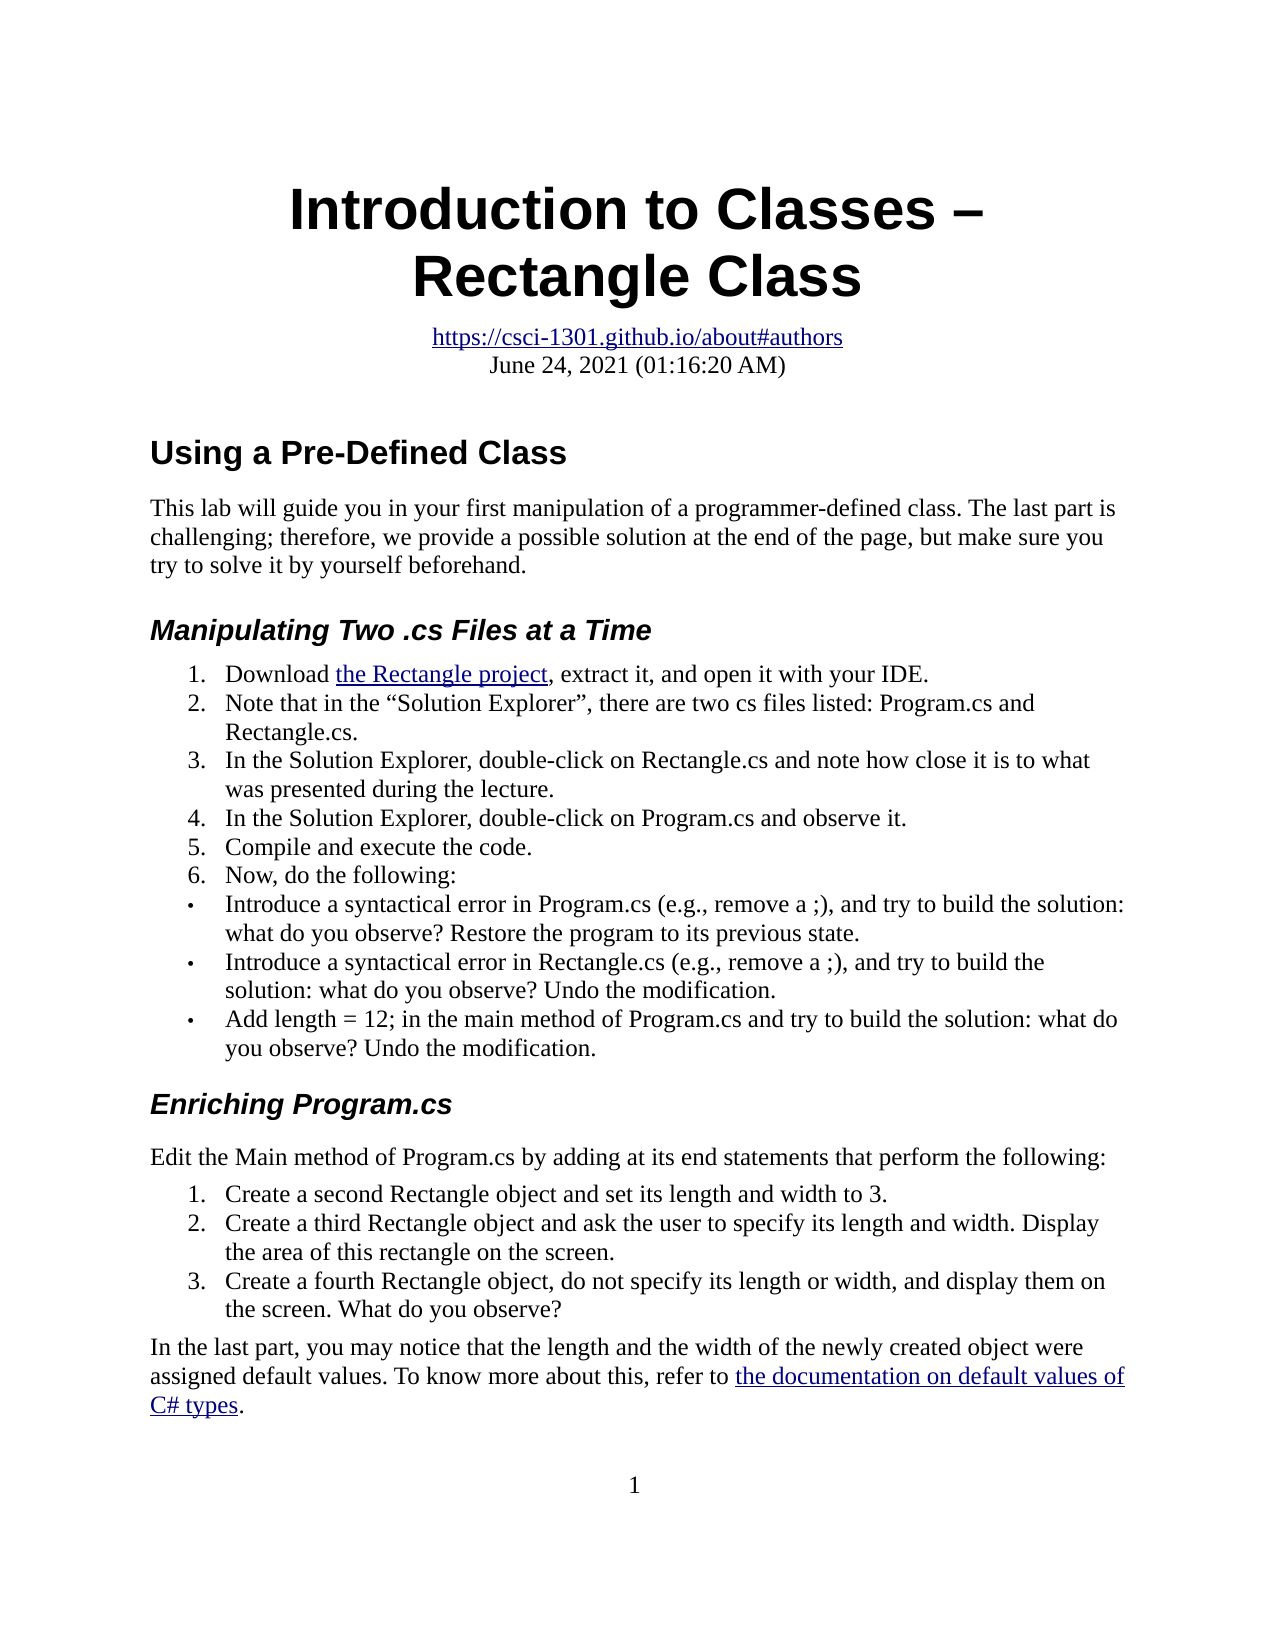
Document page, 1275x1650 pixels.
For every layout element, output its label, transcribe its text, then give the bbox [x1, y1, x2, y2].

text This lab will guide you in your first manipulation of a programmer-defined class. The last part is challenging; therefore, we provide a possible solution at the end of the page, but make sure you try to solve it by yourself beforehand. [150, 493, 1125, 579]
list Introduce a syntactical error in Program.cs (e.g., remove a ;), and try to build the solution: what do you observe? Restore the program to its previous state. [187, 889, 1125, 947]
text In the last part, you may notice that the length and the width of the newly created object were assigned default values. To know more about this, refer to the documentation on default values of C# types. [150, 1332, 1125, 1418]
list Compile and execute the code. [187, 832, 1125, 861]
text https://csci-1301.github.io/about#authors [150, 322, 1125, 350]
subtitle Enriching Program.cs [150, 1087, 1125, 1120]
text Edit the Main method of Program.cs by adding at its end statements that perform the following: [150, 1142, 1125, 1171]
list Create a fourth Rectangle object, do not specify its length or width, and display them on the screen. What do you observe? [187, 1266, 1125, 1323]
list Add length = 12; in the main method of Program.cs and try to build the solution: what do you observe? Undo the modification. [187, 1004, 1125, 1062]
subtitle Using a Pre-Defined Class [150, 433, 1125, 472]
list Introduce a syntactical error in Rectangle.cs (e.g., remove a ;), and try to build the solution: what do you observe? Undo the modification. [187, 947, 1125, 1004]
list Now, do the following: [187, 861, 1125, 889]
list In the Solution Explorer, double-click on Rectangle.cs and note how close it is to what was presented during the lecture. [187, 746, 1125, 803]
list Create a third Rectangle object and ask the user to specify its length and width. Display the area of this rectangle on the screen. [187, 1208, 1125, 1266]
title Introduction to Classes – Rectangle Class [150, 175, 1125, 309]
list Note that in the “Solution Explorer”, there are two cs files listed: Program.cs and Rectangle.cs. [187, 688, 1125, 746]
subtitle Manipulating Two .cs Files at a Time [150, 613, 1125, 647]
list In the Solution Explorer, double-click on Program.cs and observe it. [187, 803, 1125, 832]
list Create a second Rectangle object and set its length and width to 3. [187, 1179, 1125, 1208]
list Download the Rectangle project, extract it, and open it with your IDE. [187, 659, 1125, 688]
text June 24, 2021 (01:16:20 AM) [150, 350, 1125, 379]
